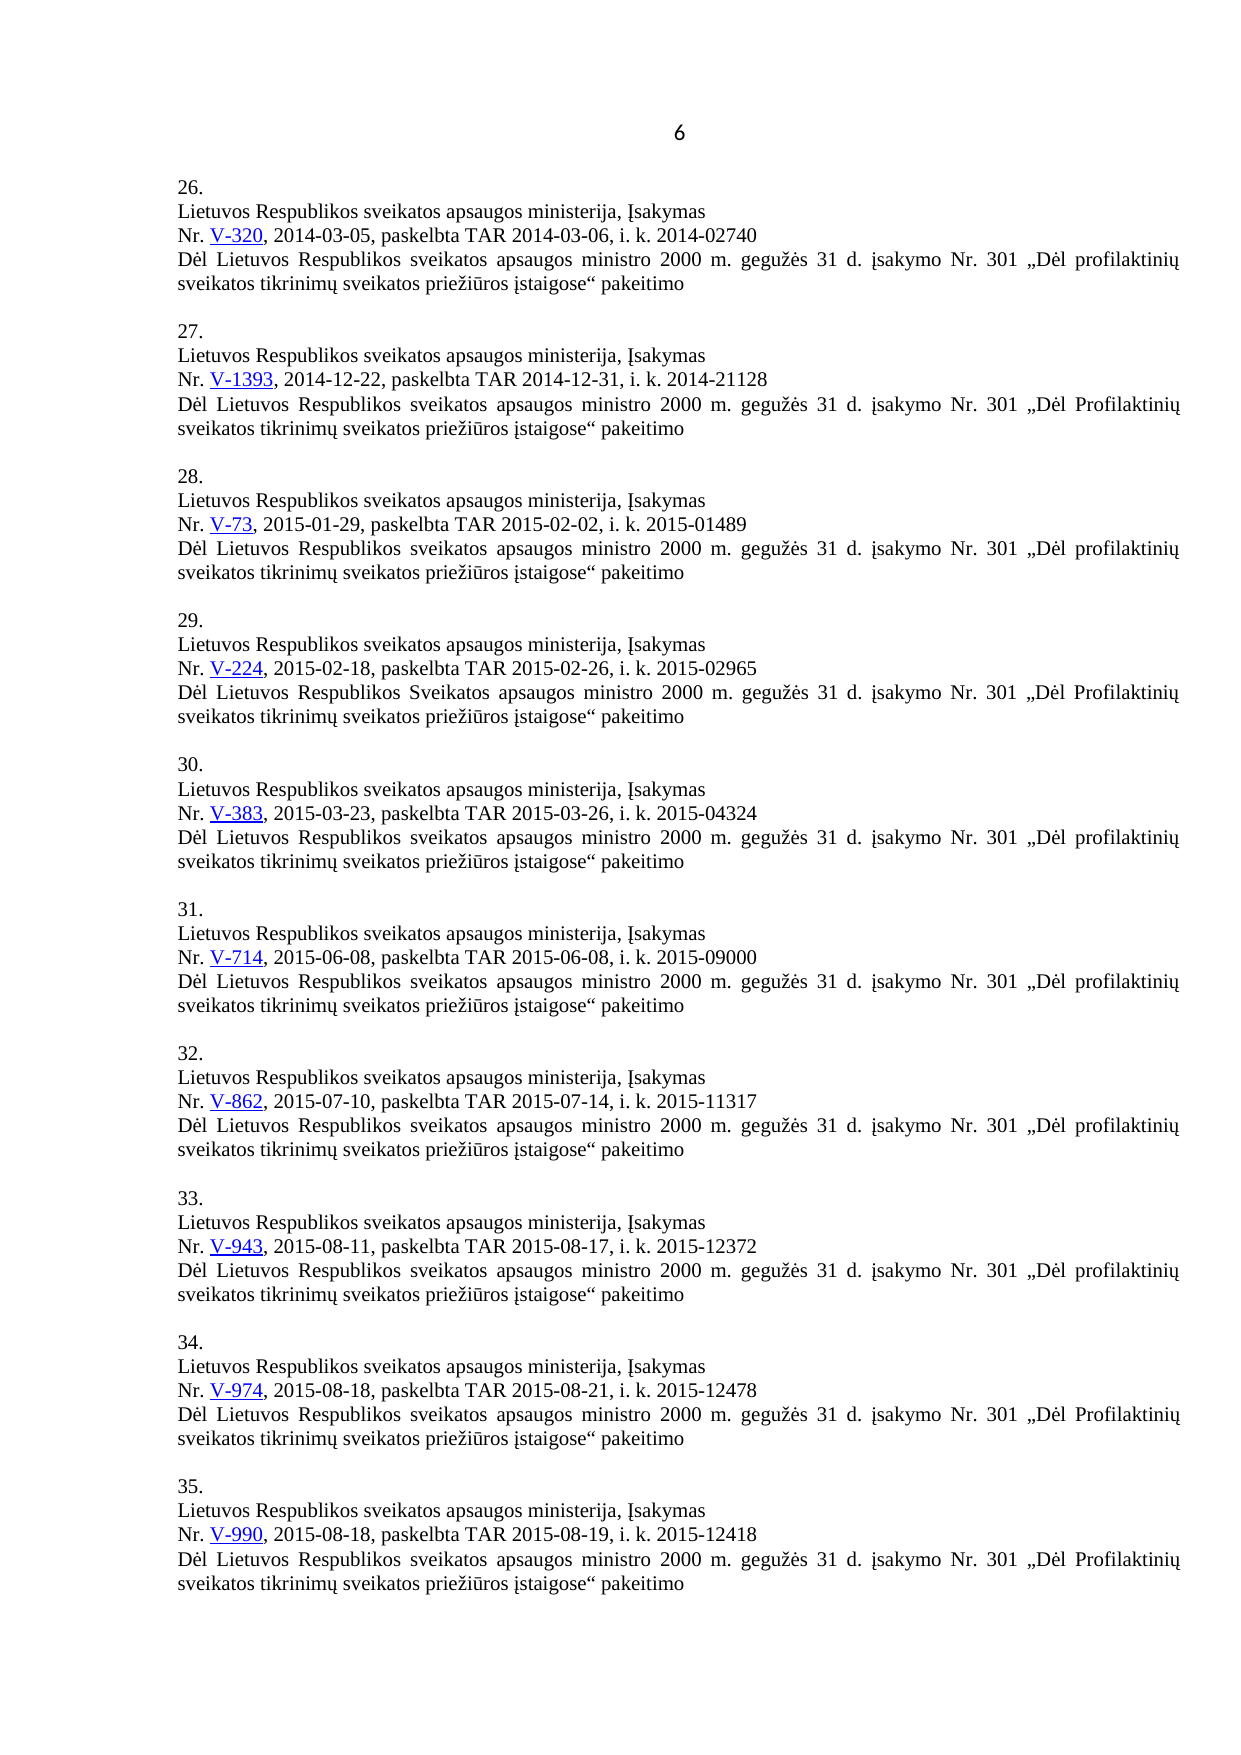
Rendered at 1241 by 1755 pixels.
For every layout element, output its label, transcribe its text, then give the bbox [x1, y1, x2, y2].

text Dėl Lietuvos Respublikos sveikatos apsaugos ministro 2000 m. gegužės 31 d. įsakymo Nr. 301 „Dėl profilaktinių sveikatos tikrinimų sveikatos priežiūros įstaigose“ pakeitimo [177, 247, 1181, 295]
text Lietuvos Respublikos sveikatos apsaugos ministerija, Įsakymas [177, 921, 1181, 945]
text Lietuvos Respublikos sveikatos apsaugos ministerija, Įsakymas [177, 1209, 1181, 1234]
text Nr. V-990, 2015-08-18, paskelbta TAR 2015-08-19, i. k. 2015-12418 [177, 1522, 1181, 1546]
text 34. [177, 1330, 1181, 1354]
text Nr. V-714, 2015-06-08, paskelbta TAR 2015-06-08, i. k. 2015-09000 [177, 945, 1181, 969]
text Dėl Lietuvos Respublikos sveikatos apsaugos ministro 2000 m. gegužės 31 d. įsakymo Nr. 301 „Dėl profilaktinių sveikatos tikrinimų sveikatos priežiūros įstaigose“ pakeitimo [177, 824, 1181, 873]
text 26. [177, 175, 1181, 199]
text Lietuvos Respublikos sveikatos apsaugos ministerija, Įsakymas [177, 1354, 1181, 1378]
text 27. [177, 319, 1181, 343]
text Lietuvos Respublikos sveikatos apsaugos ministerija, Įsakymas [177, 488, 1181, 512]
text Dėl Lietuvos Respublikos sveikatos apsaugos ministro 2000 m. gegužės 31 d. įsakymo Nr. 301 „Dėl Profilaktinių sveikatos tikrinimų sveikatos priežiūros įstaigose“ pakeitimo [177, 391, 1181, 439]
text Lietuvos Respublikos sveikatos apsaugos ministerija, Įsakymas [177, 343, 1181, 367]
text Dėl Lietuvos Respublikos sveikatos apsaugos ministro 2000 m. gegužės 31 d. įsakymo Nr. 301 „Dėl profilaktinių sveikatos tikrinimų sveikatos priežiūros įstaigose“ pakeitimo [177, 1113, 1181, 1161]
text Nr. V-943, 2015-08-11, paskelbta TAR 2015-08-17, i. k. 2015-12372 [177, 1234, 1181, 1258]
text 31. [177, 897, 1181, 921]
text Nr. V-862, 2015-07-10, paskelbta TAR 2015-07-14, i. k. 2015-11317 [177, 1089, 1181, 1113]
text 35. [177, 1474, 1181, 1498]
text Dėl Lietuvos Respublikos sveikatos apsaugos ministro 2000 m. gegužės 31 d. įsakymo Nr. 301 „Dėl profilaktinių sveikatos tikrinimų sveikatos priežiūros įstaigose“ pakeitimo [177, 1258, 1181, 1306]
text Lietuvos Respublikos sveikatos apsaugos ministerija, Įsakymas [177, 1498, 1181, 1522]
text Nr. V-320, 2014-03-05, paskelbta TAR 2014-03-06, i. k. 2014-02740 [177, 223, 1181, 247]
text Dėl Lietuvos Respublikos sveikatos apsaugos ministro 2000 m. gegužės 31 d. įsakymo Nr. 301 „Dėl profilaktinių sveikatos tikrinimų sveikatos priežiūros įstaigose“ pakeitimo [177, 969, 1181, 1017]
text 32. [177, 1041, 1181, 1065]
text 30. [177, 752, 1181, 776]
text Lietuvos Respublikos sveikatos apsaugos ministerija, Įsakymas [177, 199, 1181, 223]
text 29. [177, 608, 1181, 632]
text Nr. V-224, 2015-02-18, paskelbta TAR 2015-02-26, i. k. 2015-02965 [177, 656, 1181, 680]
text Dėl Lietuvos Respublikos sveikatos apsaugos ministro 2000 m. gegužės 31 d. įsakymo Nr. 301 „Dėl Profilaktinių sveikatos tikrinimų sveikatos priežiūros įstaigose“ pakeitimo [177, 1546, 1181, 1594]
text Dėl Lietuvos Respublikos sveikatos apsaugos ministro 2000 m. gegužės 31 d. įsakymo Nr. 301 „Dėl profilaktinių sveikatos tikrinimų sveikatos priežiūros įstaigose“ pakeitimo [177, 536, 1181, 584]
text Lietuvos Respublikos sveikatos apsaugos ministerija, Įsakymas [177, 1065, 1181, 1089]
text Nr. V-383, 2015-03-23, paskelbta TAR 2015-03-26, i. k. 2015-04324 [177, 801, 1181, 824]
text Nr. V-974, 2015-08-18, paskelbta TAR 2015-08-21, i. k. 2015-12478 [177, 1378, 1181, 1402]
text Dėl Lietuvos Respublikos sveikatos apsaugos ministro 2000 m. gegužės 31 d. įsakymo Nr. 301 „Dėl Profilaktinių sveikatos tikrinimų sveikatos priežiūros įstaigose“ pakeitimo [177, 1402, 1181, 1450]
text Lietuvos Respublikos sveikatos apsaugos ministerija, Įsakymas [177, 776, 1181, 801]
text 33. [177, 1186, 1181, 1209]
text Nr. V-1393, 2014-12-22, paskelbta TAR 2014-12-31, i. k. 2014-21128 [177, 367, 1181, 391]
text Dėl Lietuvos Respublikos Sveikatos apsaugos ministro 2000 m. gegužės 31 d. įsakymo Nr. 301 „Dėl Profilaktinių sveikatos tikrinimų sveikatos priežiūros įstaigose“ pakeitimo [177, 680, 1181, 728]
text Lietuvos Respublikos sveikatos apsaugos ministerija, Įsakymas [177, 632, 1181, 656]
text Nr. V-73, 2015-01-29, paskelbta TAR 2015-02-02, i. k. 2015-01489 [177, 512, 1181, 536]
text 28. [177, 464, 1181, 488]
